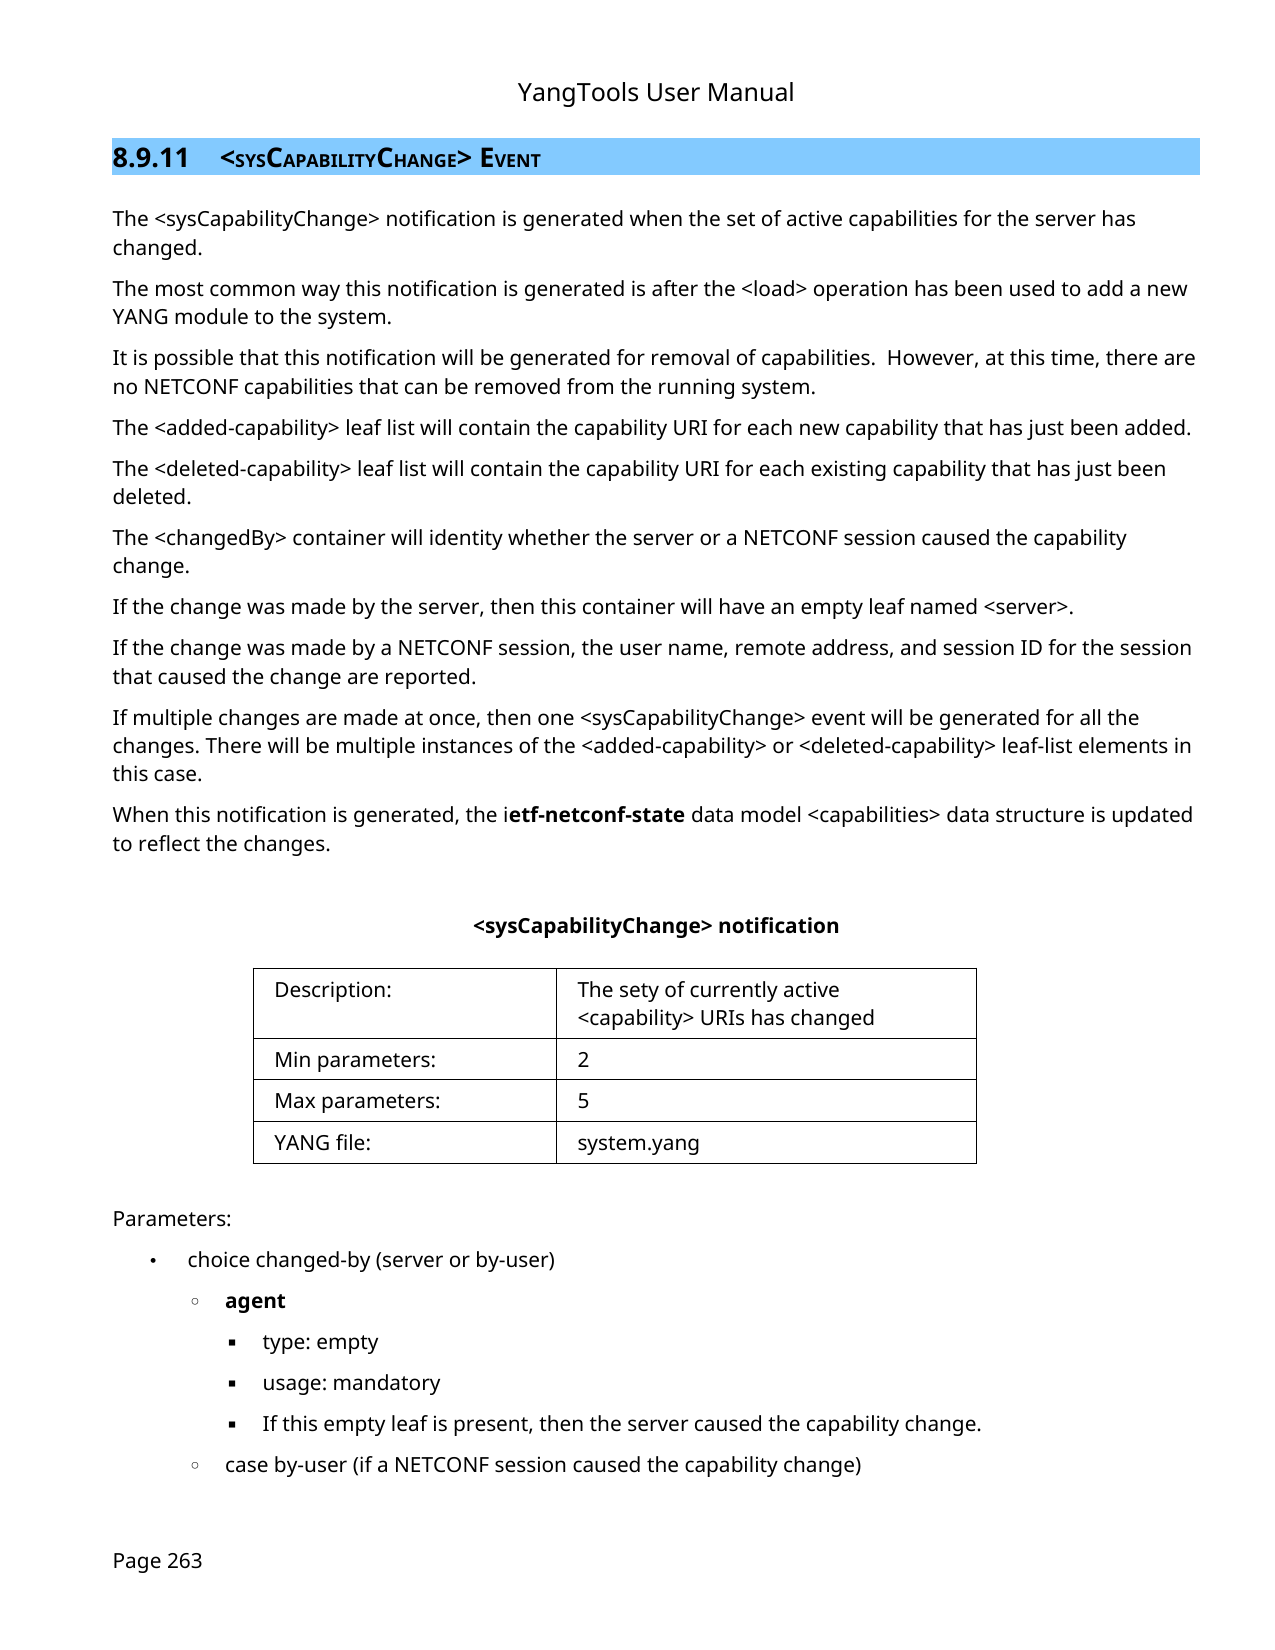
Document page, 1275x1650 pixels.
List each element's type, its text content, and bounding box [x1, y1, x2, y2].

list agent [187, 1286, 1200, 1315]
text It is possible that this notification will be generated for removal of capabilities. However, at this time, there are no NETCONF capabilities that can be removed from the running system. [112, 343, 1200, 400]
subtitle <sysCapabilityChange> notification [127, 911, 1185, 939]
table_cell 5 [557, 1080, 976, 1121]
list If this empty leaf is present, then the server caused the capability change. [225, 1409, 1200, 1437]
list choice changed-by (server or by-user) [150, 1245, 1200, 1274]
text If multiple changes are made at once, then one <sysCapabilityChange> event will be generated for all the changes. There will be multiple instances of the <added-capability> or <deleted-capability> leaf-list elements in this case. [112, 703, 1200, 788]
subtitle <sysCapabilityChange> Event [112, 138, 1200, 175]
text The <sysCapabilityChange> notification is generated when the set of active capabilities for the server has changed. [112, 204, 1200, 261]
text The most common way this notification is generated is after the <load> operation has been used to add a new YANG module to the system. [112, 274, 1200, 331]
text The <added-capability> leaf list will contain the capability URI for each new capability that has just been added. [112, 413, 1200, 441]
text When this notification is generated, the ietf-netconf-state data model <capabilities> data structure is updated to reflect the changes. [112, 801, 1200, 857]
text If the change was made by a NETCONF session, the user name, remote address, and session ID for the session that caused the change are reported. [112, 633, 1200, 690]
table_cell YANG file: [254, 1122, 556, 1162]
text The <changedBy> container will identity whether the server or a NETCONF session caused the capability change. [112, 523, 1200, 580]
text If the change was made by the server, then this container will have an empty leaf named <server>. [112, 592, 1200, 621]
text Parameters: [112, 1204, 1200, 1233]
table_header The sety of currently active <capability> URIs has changed [557, 969, 976, 1038]
list usage: mandatory [225, 1368, 1200, 1397]
table_cell 2 [557, 1039, 976, 1079]
table_cell Min parameters: [254, 1039, 556, 1079]
list type: empty [225, 1327, 1200, 1356]
list case by-user (if a NETCONF session caused the capability change) [187, 1450, 1200, 1478]
table_cell Max parameters: [254, 1080, 556, 1121]
table_cell system.yang [557, 1122, 976, 1162]
table_header Description: [254, 969, 556, 1038]
text The <deleted-capability> leaf list will contain the capability URI for each existing capability that has just been deleted. [112, 454, 1200, 511]
